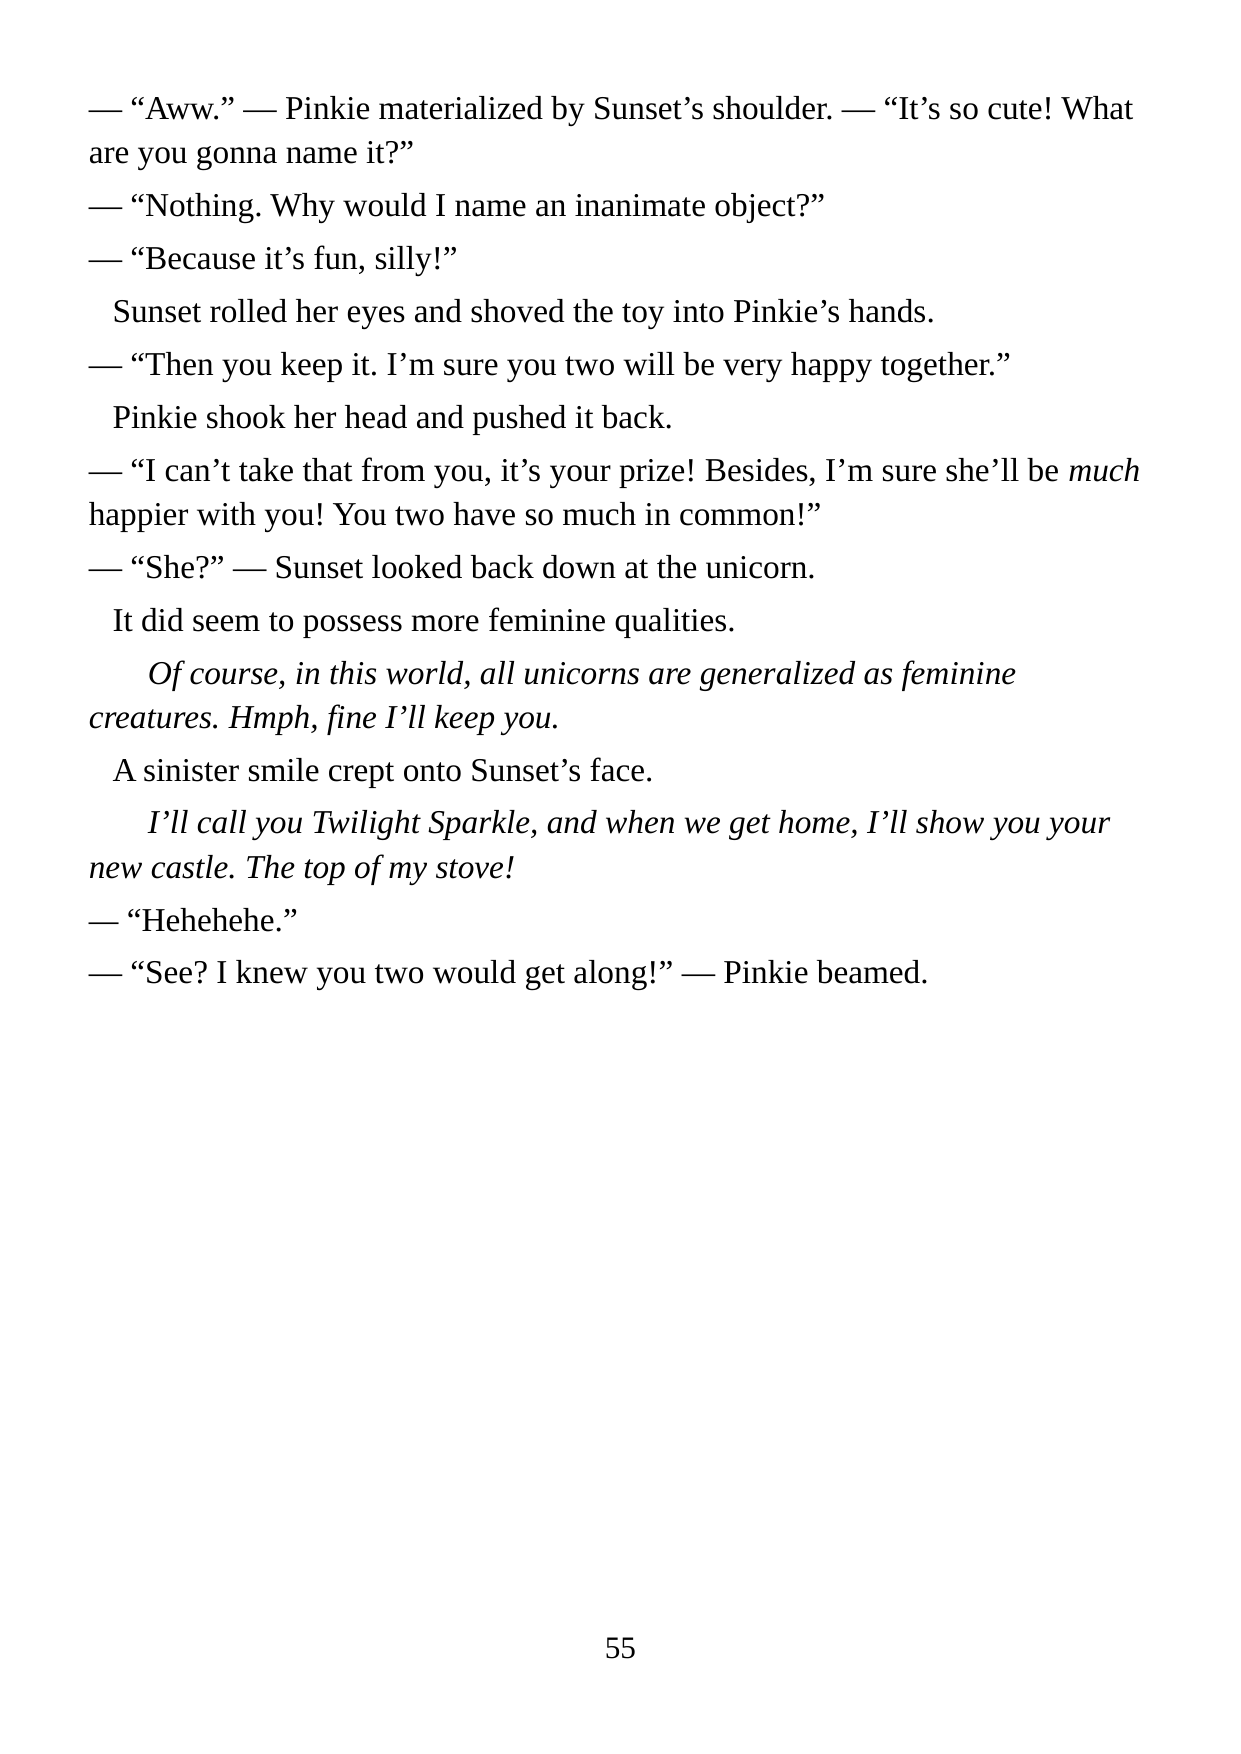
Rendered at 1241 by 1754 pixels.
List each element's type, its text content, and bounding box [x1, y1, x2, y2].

text — “I can’t take that from you, it’s your prize! Besides, I’m sure she’ll be much happier with you! You two have so much in common!” [88, 450, 1152, 532]
text — “Aww.” — Pinkie materialized by Sunset’s shoulder. — “It’s so cute! What are you gonna name it?” [88, 88, 1152, 171]
text It did seem to possess more feminine qualities. [88, 600, 1152, 638]
text — “Then you keep it. I’m sure you two will be very happy together.” [88, 344, 1152, 383]
text Sunset rolled her eyes and shoved the toy into Pinkie’s hands. [88, 291, 1152, 330]
text A sinister smile crept onto Sunset’s face. [88, 750, 1152, 788]
text Pinkie shook her head and pushed it back. [88, 397, 1152, 436]
text — “Because it’s fun, silly!” [88, 238, 1152, 277]
text — “See? I knew you two would get along!” — Pinkie beamed. [88, 953, 1152, 991]
text Of course, in this world, all unicorns are generalized as feminine creatures. Hmph, fine I’ll keep you. [88, 653, 1152, 735]
text — “Nothing. Why would I name an inanimate object?” [88, 186, 1152, 224]
text — “Hehehehe.” [88, 900, 1152, 938]
text I’ll call you Twilight Sparkle, and when we get home, I’ll show you your new castle. The top of my stove! [88, 803, 1152, 885]
text — “She?” — Sunset looked back down at the unicorn. [88, 547, 1152, 585]
